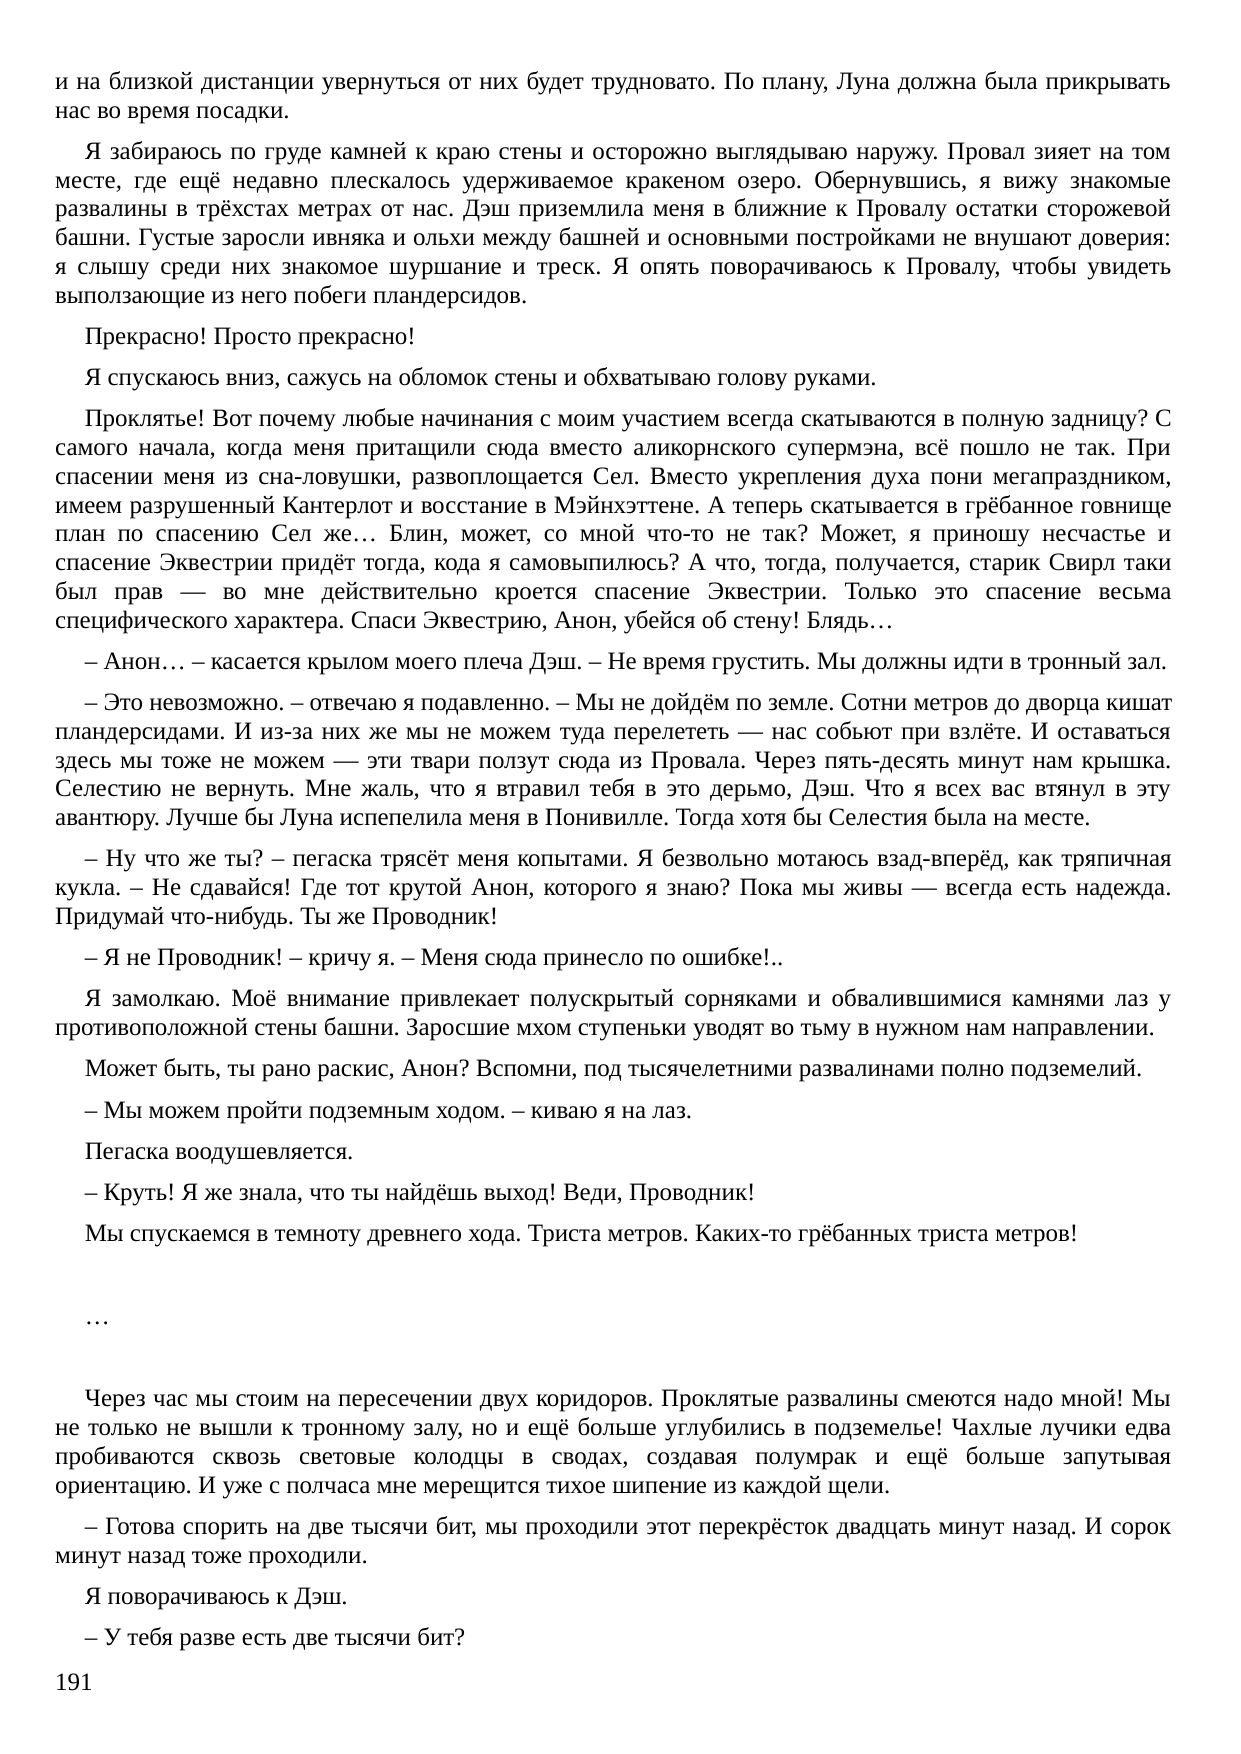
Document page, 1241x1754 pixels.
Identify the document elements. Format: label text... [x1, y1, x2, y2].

text Я забираюсь по груде камней к краю стены и осторожно выглядываю наружу. Провал зияет на том месте, где ещё недавно плескалось удерживаемое кракеном озеро. Обернувшись, я вижу знакомые развалины в трёхстах метрах от нас. Дэш приземлила меня в ближние к Провалу остатки сторожевой башни. Густые заросли ивняка и ольхи между башней и основными постройками не внушают доверия: я слышу среди них знакомое шуршание и треск. Я опять поворачиваюсь к Провалу, чтобы увидеть выползающие из него побеги пландерсидов. [55, 136, 1173, 308]
text – Ну что же ты? – пегаска трясёт меня копытами. Я безвольно мотаюсь взад-вперёд, как тряпичная кукла. – Не сдавайся! Где тот крутой Анон, которого я знаю? Пока мы живы — всегда есть надежда. Придумай что-нибудь. Ты же Проводник! [55, 843, 1173, 930]
text Через час мы стоим на пересечении двух коридоров. Проклятые развалины смеются надо мной! Мы не только не вышли к тронному залу, но и ещё больше углубились в подземелье! Чахлые лучики едва пробиваются сквозь световые колодцы в сводах, создавая полумрак и ещё больше запутывая ориентацию. И уже с полчаса мне мерещится тихое шипение из каждой щели. [55, 1383, 1173, 1498]
text – Готова спорить на две тысячи бит, мы проходили этот перекрёсток двадцать минут назад. И сорок минут назад тоже проходили. [55, 1511, 1173, 1568]
text Я замолкаю. Моё внимание привлекает полускрытый сорняками и обвалившимися камнями лаз у противоположной стены башни. Заросшие мхом ступеньки уводят во тьму в нужном нам направлении. [55, 983, 1173, 1041]
text Я спускаюсь вниз, сажусь на обломок стены и обхватываю голову руками. [55, 362, 1173, 391]
text … [55, 1301, 1173, 1330]
text – Я не Проводник! – кричу я. – Меня сюда принесло по ошибке!.. [55, 942, 1173, 971]
text – Круть! Я же знала, что ты найдёшь выход! Веди, Проводник! [55, 1177, 1173, 1206]
text и на близкой дистанции увернуться от них будет трудновато. По плану, Луна должна была прикрывать нас во время посадки. [55, 66, 1173, 123]
text – У тебя разве есть две тысячи бит? [55, 1622, 1173, 1651]
text Проклятье! Вот почему любые начинания с моим участием всегда скатываются в полную задницу? С самого начала, когда меня притащили сюда вместо аликорнского супермэна, всё пошло не так. При спасении меня из сна-ловушки, развоплощается Сел. Вместо укрепления духа пони мегапраздником, имеем разрушенный Кантерлот и восстание в Мэйнхэттене. А теперь скатывается в грёбанное говнище план по спасению Сел же… Блин, может, со мной что-то не так? Может, я приношу несчастье и спасение Эквестрии придёт тогда, кода я самовыпилюсь? А что, тогда, получается, старик Свирл таки был прав — во мне действительно кроется спасение Эквестрии. Только это спасение весьма специфического характера. Спаси Эквестрию, Анон, убейся об стену! Блядь… [55, 403, 1173, 633]
text Я поворачиваюсь к Дэш. [55, 1581, 1173, 1610]
text Прекрасно! Просто прекрасно! [55, 321, 1173, 350]
text – Это невозможно. – отвечаю я подавленно. – Мы не дойдём по земле. Сотни метров до дворца кишат пландерсидами. И из-за них же мы не можем туда перелететь — нас собьют при взлёте. И оставаться здесь мы тоже не можем — эти твари ползут сюда из Провала. Через пять-десять минут нам крышка. Селестию не вернуть. Мне жаль, что я втравил тебя в это дерьмо, Дэш. Что я всех вас втянул в эту авантюру. Лучше бы Луна испепелила меня в Понивилле. Тогда хотя бы Селестия была на месте. [55, 687, 1173, 831]
text – Анон… – касается крылом моего плеча Дэш. – Не время грустить. Мы должны идти в тронный зал. [55, 646, 1173, 675]
text Пегаска воодушевляется. [55, 1136, 1173, 1165]
text Мы спускаемся в темноту древнего хода. Триста метров. Каких-то грёбанных триста метров! [55, 1218, 1173, 1247]
text Может быть, ты рано раскис, Анон? Вспомни, под тысячелетними развалинами полно подземелий. [55, 1053, 1173, 1082]
text – Мы можем пройти подземным ходом. – киваю я на лаз. [55, 1095, 1173, 1123]
